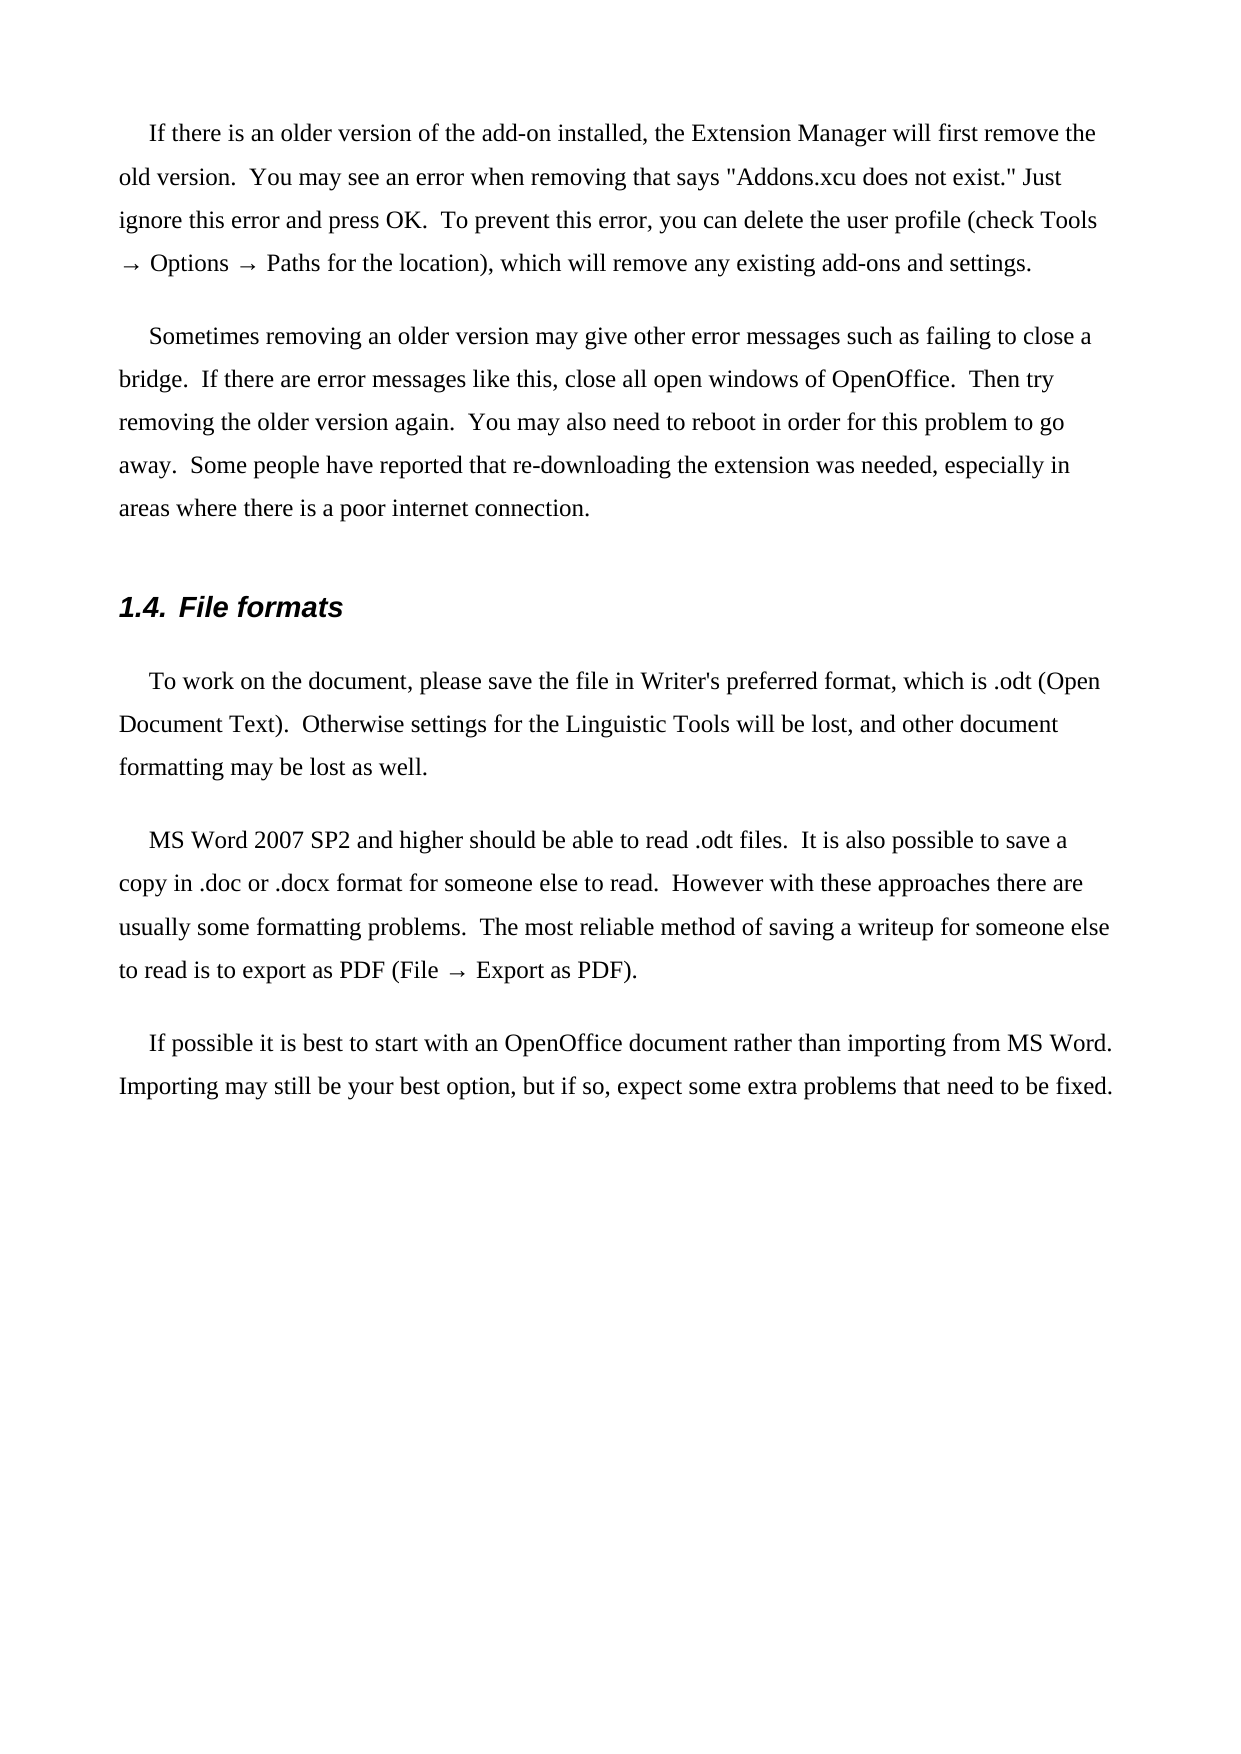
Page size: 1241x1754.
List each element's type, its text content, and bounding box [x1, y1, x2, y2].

text MS Word 2007 SP2 and higher should be able to read .odt files. It is also possible to save a copy in .doc or .docx format for someone else to read. However with these approaches there are usually some formatting problems. The most reliable method of saving a writeup for someone else to read is to export as PDF (File → Export as PDF). [118, 825, 1122, 983]
text Sometimes removing an older version may give other error messages such as failing to close a bridge. If there are error messages like this, close all open windows of OpenOffice. Then try removing the older version again. You may also need to reboot in order for this problem to go away. Some people have reported that re-downloading the extension was needed, especially in areas where there is a poor internet connection. [118, 321, 1122, 522]
text To work on the document, please save the file in Writer's preferred format, which is .odt (Open Document Text). Otherwise settings for the Linguistic Tools will be lost, and other document formatting may be lost as well. [118, 666, 1122, 781]
text If there is an older version of the add-on installed, the Extension Manager will first remove the old version. You may see an error when removing that says "Addons.xcu does not exist." Just ignore this error and press OK. To prevent this error, you can delete the user profile (check Tools → Options → Paths for the location), which will remove any existing add-ons and settings. [118, 118, 1122, 277]
subtitle File formats [118, 590, 1122, 624]
text If possible it is best to start with an OpenOffice document rather than importing from MS Word. Importing may still be your best option, but if so, expect some extra problems that need to be fixed. [118, 1028, 1122, 1100]
